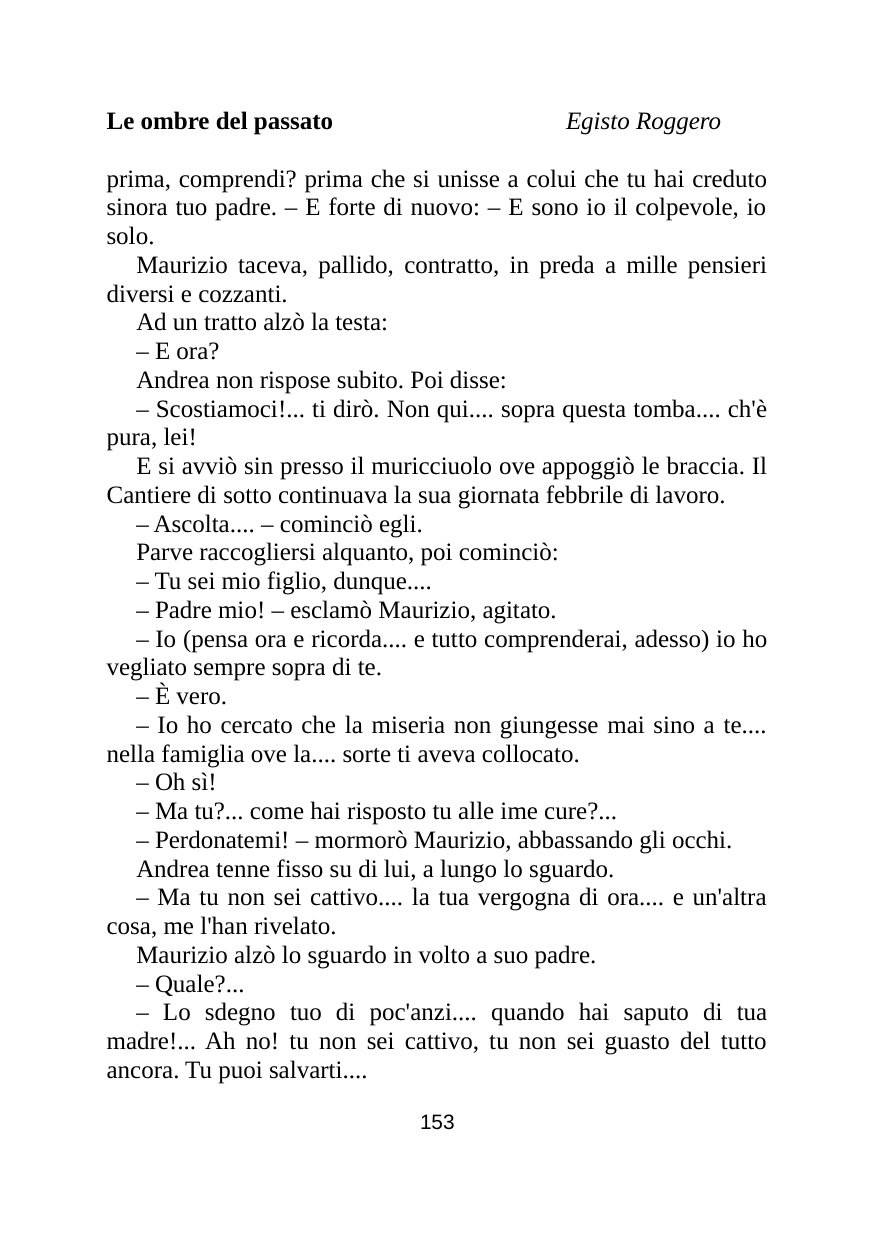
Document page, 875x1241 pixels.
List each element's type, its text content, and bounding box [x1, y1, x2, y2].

text – Padre mio! – esclamò Maurizio, agitato. [106, 595, 768, 624]
text – Io (pensa ora e ricorda.... e tutto comprenderai, adesso) io ho vegliato sempre sopra di te. [106, 624, 768, 681]
text – Io ho cercato che la miseria non giungesse mai sino a te.... nella famiglia ove la.... sorte ti aveva collocato. [106, 710, 768, 767]
text E si avviò sin presso il muricciuolo ove appoggiò le braccia. Il Cantiere di sotto continuava la sua giornata febbrile di lavoro. [106, 451, 768, 509]
text Ad un tratto alzò la testa: [106, 307, 768, 336]
text – Ma tu?... come hai risposto tu alle ime cure?... [106, 796, 768, 825]
text Parve raccogliersi alquanto, poi cominciò: [106, 537, 768, 566]
text – È vero. [106, 681, 768, 710]
text Andrea tenne fisso su di lui, a lungo lo sguardo. [106, 854, 768, 882]
text – Lo sdegno tuo di poc'anzi.... quando hai saputo di tua madre!... Ah no! tu non sei cattivo, tu non sei guasto del tutto ancora. Tu puoi salvarti.... [106, 997, 768, 1084]
text – E ora? [106, 336, 768, 365]
text Maurizio alzò lo sguardo in volto a suo padre. [106, 940, 768, 969]
text Andrea non rispose subito. Poi disse: [106, 365, 768, 394]
text Maurizio taceva, pallido, contratto, in preda a mille pensieri diversi e cozzanti. [106, 250, 768, 307]
text – Ascolta.... – cominciò egli. [106, 509, 768, 537]
text – Ma tu non sei cattivo.... la tua vergogna di ora.... e un'altra cosa, me l'han rivelato. [106, 882, 768, 940]
text – Quale?... [106, 969, 768, 997]
text – Scostiamoci!... ti dirò. Non qui.... sopra questa tomba.... ch'è pura, lei! [106, 394, 768, 451]
text – Tu sei mio figlio, dunque.... [106, 566, 768, 595]
text prima, comprendi? prima che si unisse a colui che tu hai creduto sinora tuo padre. – E forte di nuovo: – E sono io il colpevole, io solo. [106, 164, 768, 250]
text – Oh sì! [106, 767, 768, 796]
text – Perdonatemi! – mormorò Maurizio, abbassando gli occhi. [106, 825, 768, 854]
